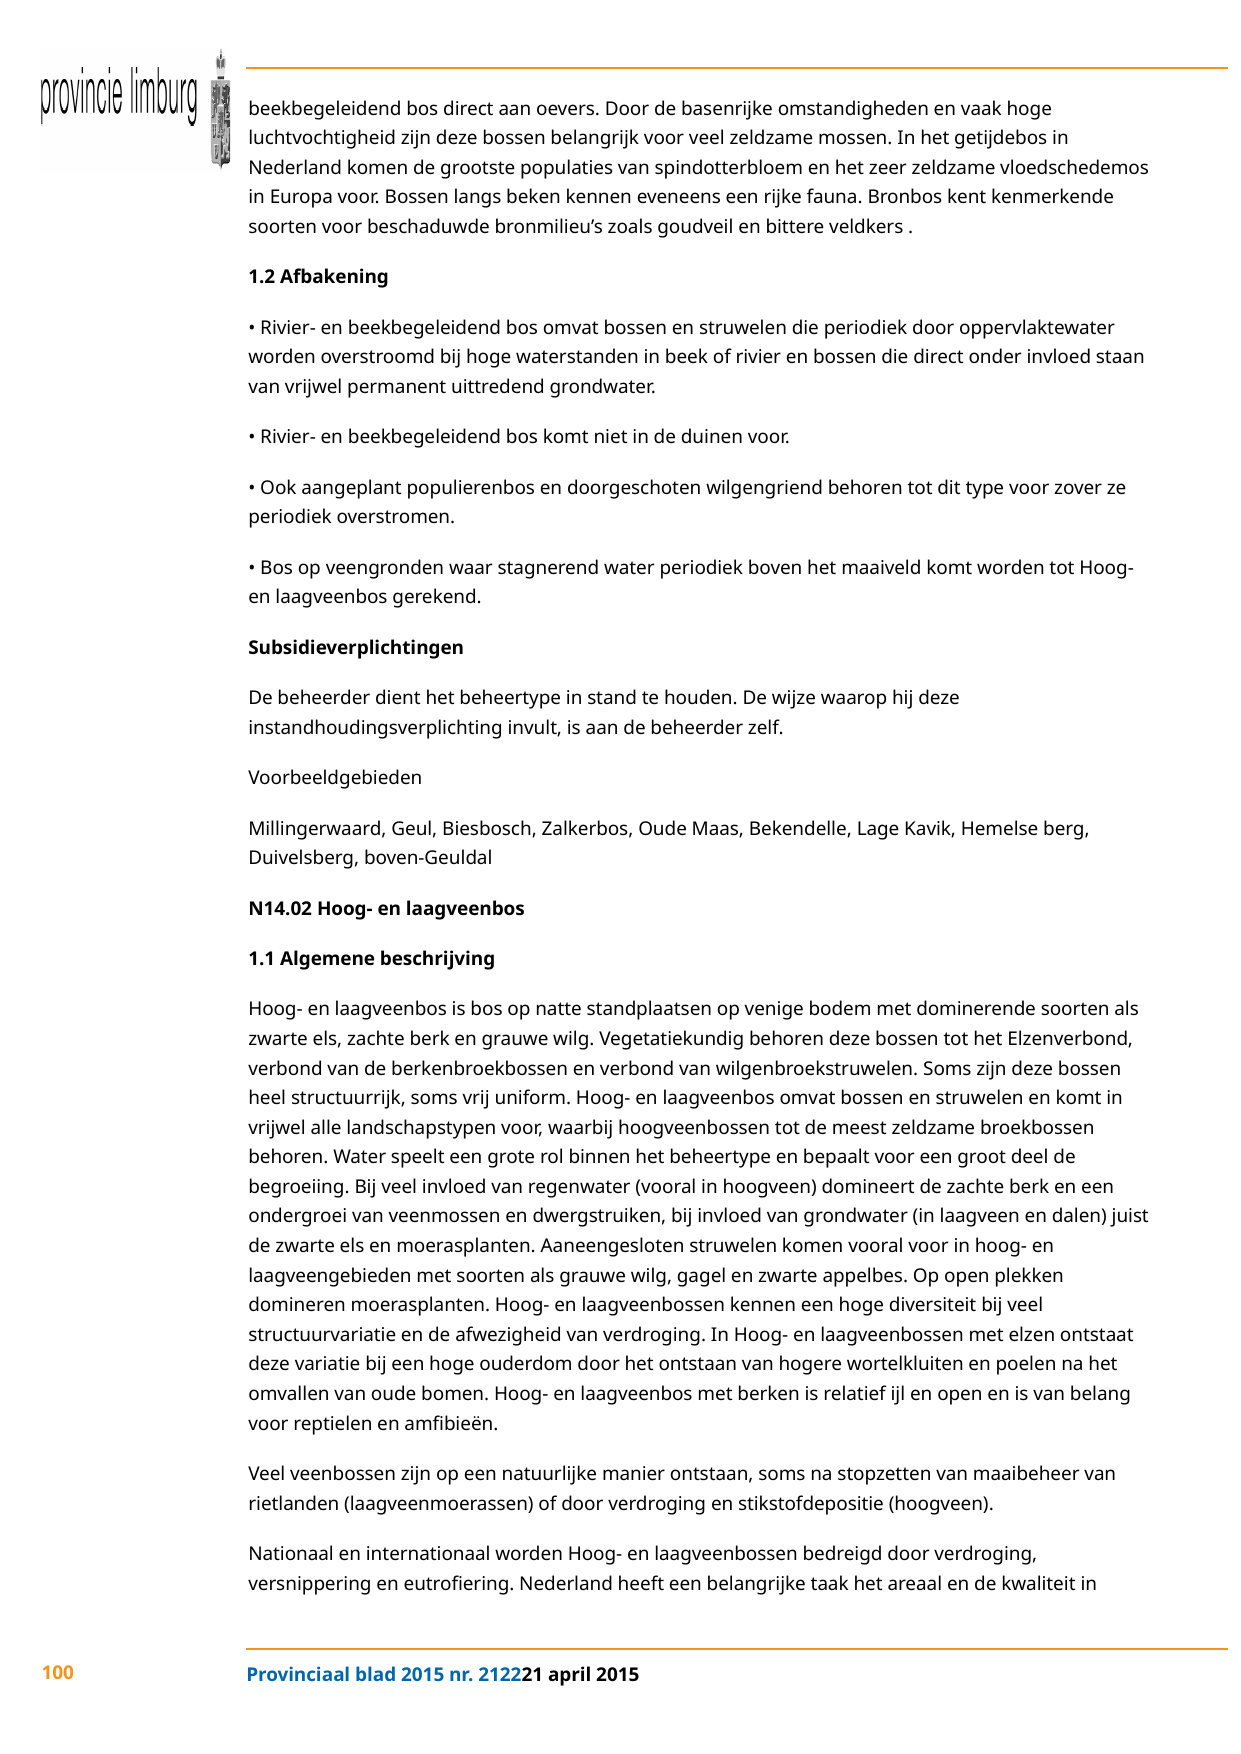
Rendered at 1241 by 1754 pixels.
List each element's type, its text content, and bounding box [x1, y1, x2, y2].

text Nationaal en internationaal worden Hoog- en laagveenbossen bedreigd door verdroging, versnippering en eutrofiering. Nederland heeft een belangrijke taak het areaal en de kwaliteit in [248, 1540, 1152, 1596]
text Millingerwaard, Geul, Biesbosch, Zalkerbos, Oude Maas, Bekendelle, Lage Kavik, Hemelse berg, Duivelsberg, boven-Geuldal [248, 815, 1152, 870]
text De beheerder dient het beheertype in stand te houden. De wijze waarop hij deze instandhoudingsverplichting invult, is aan de beheerder zelf. [248, 684, 1152, 740]
text • Rivier- en beekbegeleidend bos omvat bossen en struwelen die periodiek door oppervlaktewater worden overstroomd bij hoge waterstanden in beek of rivier en bossen die direct onder invloed staan van vrijwel permanent uittredend grondwater. [248, 314, 1152, 399]
text Subsidieverplichtingen [248, 634, 1152, 660]
picture [41, 47, 231, 172]
text 1.1 Algemene beschrijving [248, 945, 1152, 971]
text beekbegeleidend bos direct aan oevers. Door de basenrijke omstandigheden en vaak hoge luchtvochtigheid zijn deze bossen belangrijk voor veel zeldzame mossen. In het getijdebos in Nederland komen de grootste populaties van spindotterbloem en het zeer zeldzame vloedschedemos in Europa voor. Bossen langs beken kennen eveneens een rijke fauna. Bronbos kent kenmerkende soorten voor beschaduwde bronmilieu’s zoals goudveil en bittere veldkers . [248, 95, 1152, 239]
text 1.2 Afbakening [248, 263, 1152, 289]
text • Rivier- en beekbegeleidend bos komt niet in de duinen voor. [248, 423, 1152, 449]
text Veel veenbossen zijn op een natuurlijke manier ontstaan, soms na stopzetten van maaibeheer van rietlanden (laagveenmoerassen) of door verdroging en stikstofdepositie (hoogveen). [248, 1460, 1152, 1516]
text Voorbeeldgebieden [248, 764, 1152, 790]
text • Bos op veengronden waar stagnerend water periodiek boven het maaiveld komt worden tot Hoog- en laagveenbos gerekend. [248, 554, 1152, 609]
text N14.02 Hoog- en laagveenbos [248, 895, 1152, 921]
text Hoog- en laagveenbos is bos op natte standplaatsen op venige bodem met dominerende soorten als zwarte els, zachte berk en grauwe wilg. Vegetatiekundig behoren deze bossen tot het Elzenverbond, verbond van de berkenbroekbossen en verbond van wilgenbroekstruwelen. Soms zijn deze bossen heel structuurrijk, soms vrij uniform. Hoog- en laagveenbos omvat bossen en struwelen en komt in vrijwel alle landschapstypen voor, waarbij hoogveenbossen tot de meest zeldzame broekbossen behoren. Water speelt een grote rol binnen het beheertype en bepaalt voor een groot deel de begroeiing. Bij veel invloed van regenwater (vooral in hoogveen) domineert de zachte berk en een ondergroei van veenmossen en dwergstruiken, bij invloed van grondwater (in laagveen en dalen) juist de zwarte els en moerasplanten. Aaneengesloten struwelen komen vooral voor in hoog- en laagveengebieden met soorten als grauwe wilg, gagel en zwarte appelbes. Op open plekken domineren moerasplanten. Hoog- en laagveenbossen kennen een hoge diversiteit bij veel structuurvariatie en de afwezigheid van verdroging. In Hoog- en laagveenbossen met elzen ontstaat deze variatie bij een hoge ouderdom door het ontstaan van hogere wortelkluiten en poelen na het omvallen van oude bomen. Hoog- en laagveenbos met berken is relatief ijl en open en is van belang voor reptielen en amfibieën. [248, 996, 1152, 1436]
text • Ook aangeplant populierenbos en doorgeschoten wilgengriend behoren tot dit type voor zover ze periodiek overstromen. [248, 474, 1152, 529]
